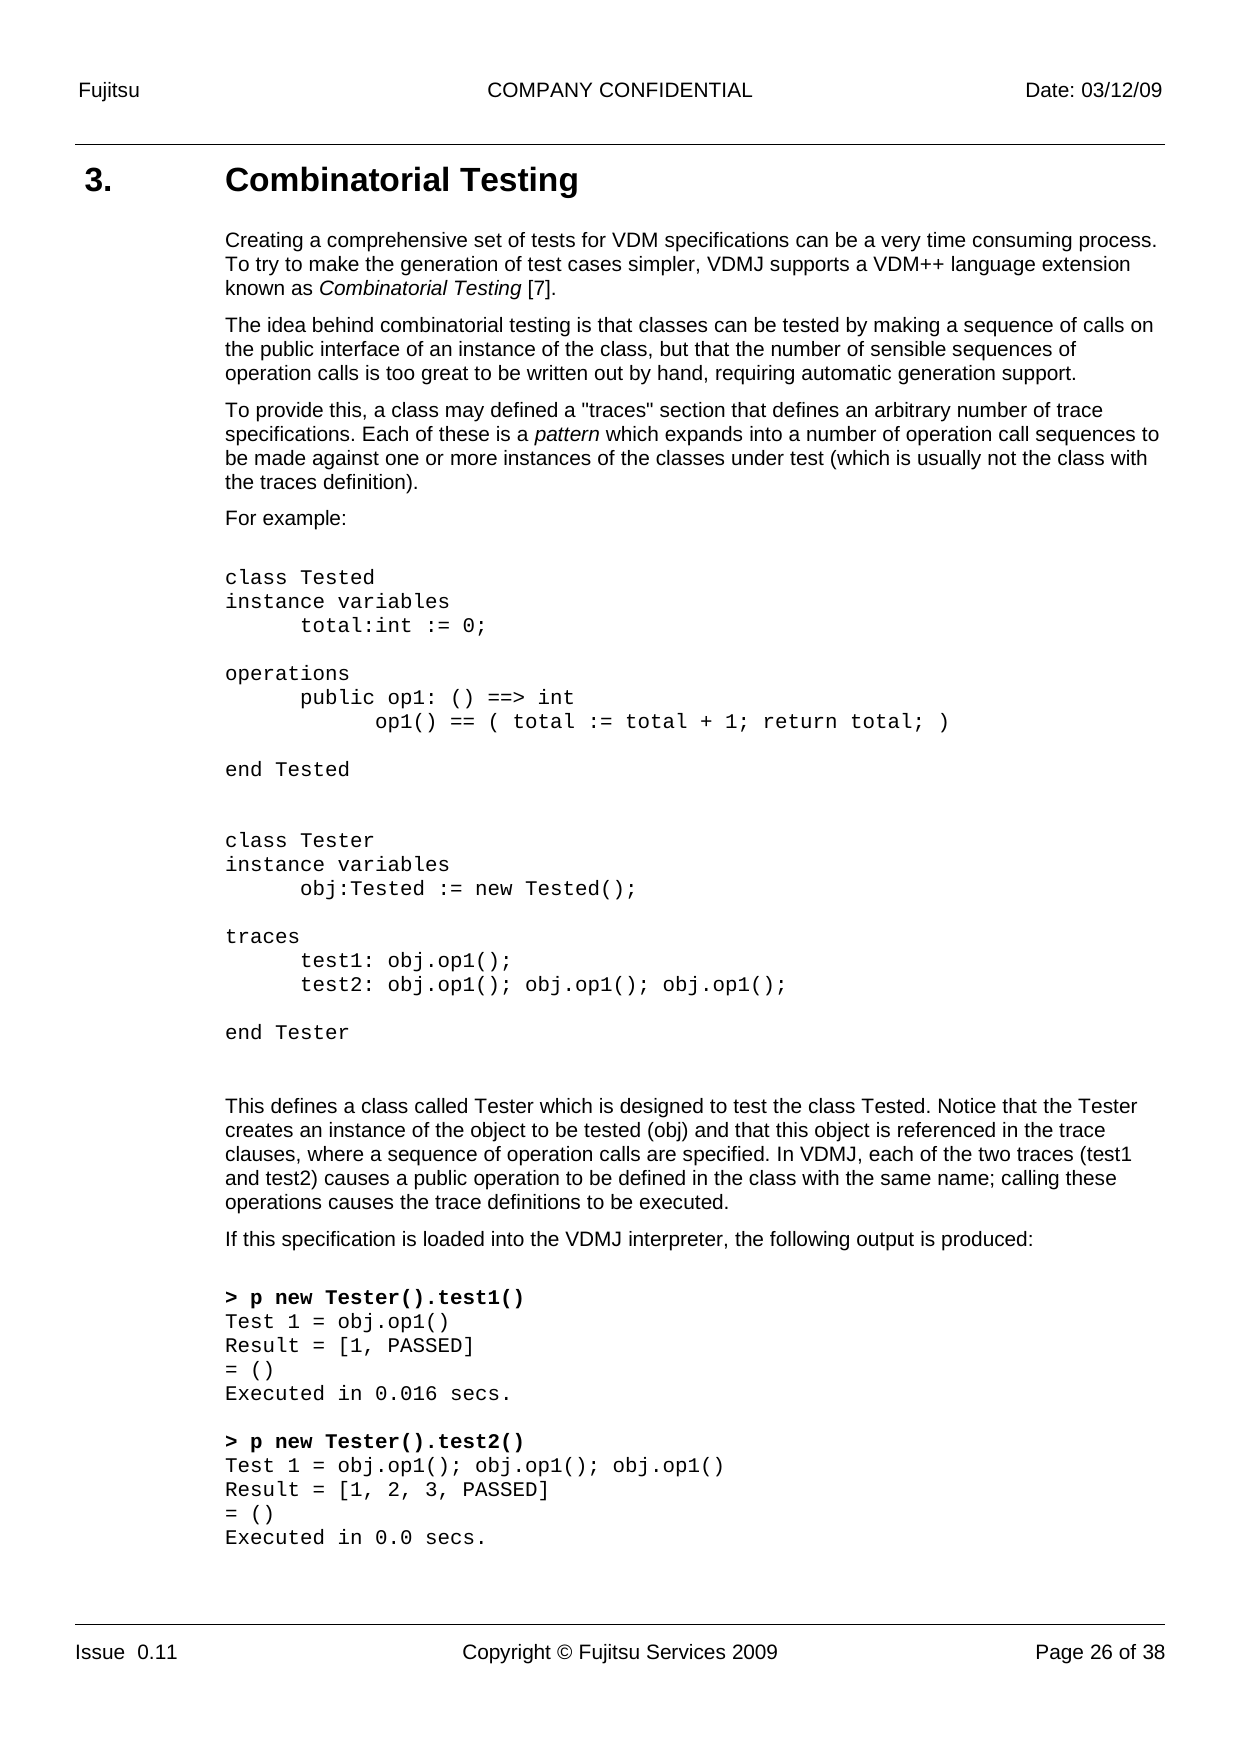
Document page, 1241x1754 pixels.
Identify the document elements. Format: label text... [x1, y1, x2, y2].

subtitle Combinatorial Testing [75, 160, 1165, 198]
text traces [225, 926, 1165, 950]
text To provide this, a class may defined a "traces" section that defines an arbitrary number of trace specifications. Each of these is a pattern which expands into a number of operation call sequences to be made against one or more instances of the classes under test (which is usually not the class with the traces definition). [225, 398, 1165, 494]
text instance variables [225, 591, 1165, 615]
text Executed in 0.0 secs. [225, 1527, 1165, 1551]
text operations [225, 663, 1165, 687]
text Test 1 = obj.op1() [225, 1311, 1165, 1335]
text instance variables [225, 854, 1165, 878]
text = () [225, 1503, 1165, 1527]
text If this specification is loaded into the VDMJ interpreter, the following output is produced: [225, 1227, 1165, 1251]
text = () [225, 1359, 1165, 1383]
text > p new Tester().test2() [225, 1431, 1165, 1455]
text end Tested [225, 758, 1165, 782]
text Test 1 = obj.op1(); obj.op1(); obj.op1() [225, 1455, 1165, 1479]
text op1() == ( total := total + 1; return total; ) [225, 711, 1165, 734]
text end Tester [225, 1022, 1165, 1046]
text Result = [1, 2, 3, PASSED] [225, 1479, 1165, 1503]
text Executed in 0.016 secs. [225, 1383, 1165, 1407]
text For example: [225, 506, 1165, 530]
text Result = [1, PASSED] [225, 1335, 1165, 1359]
text public op1: () ==> int [225, 687, 1165, 711]
text test1: obj.op1(); [225, 950, 1165, 974]
text This defines a class called Tester which is designed to test the class Tested. Notice that the Tester creates an instance of the object to be tested (obj) and that this object is referenced in the trace clauses, where a sequence of operation calls are specified. In VDMJ, each of the two traces (test1 and test2) causes a public operation to be defined in the class with the same name; calling these operations causes the trace definitions to be executed. [225, 1094, 1165, 1214]
text total:int := 0; [225, 615, 1165, 639]
text obj:Tested := new Tested(); [225, 878, 1165, 902]
text class Tested [225, 567, 1165, 591]
text Creating a comprehensive set of tests for VDM specifications can be a very time consuming process. To try to make the generation of test cases simpler, VDMJ supports a VDM++ language extension known as Combinatorial Testing [7]. [225, 228, 1165, 300]
text test2: obj.op1(); obj.op1(); obj.op1(); [225, 974, 1165, 998]
text > p new Tester().test1() [225, 1287, 1165, 1311]
text class Tester [225, 830, 1165, 854]
text The idea behind combinatorial testing is that classes can be tested by making a sequence of calls on the public interface of an instance of the class, but that the number of sensible sequences of operation calls is too great to be written out by hand, requiring automatic generation support. [225, 313, 1165, 385]
